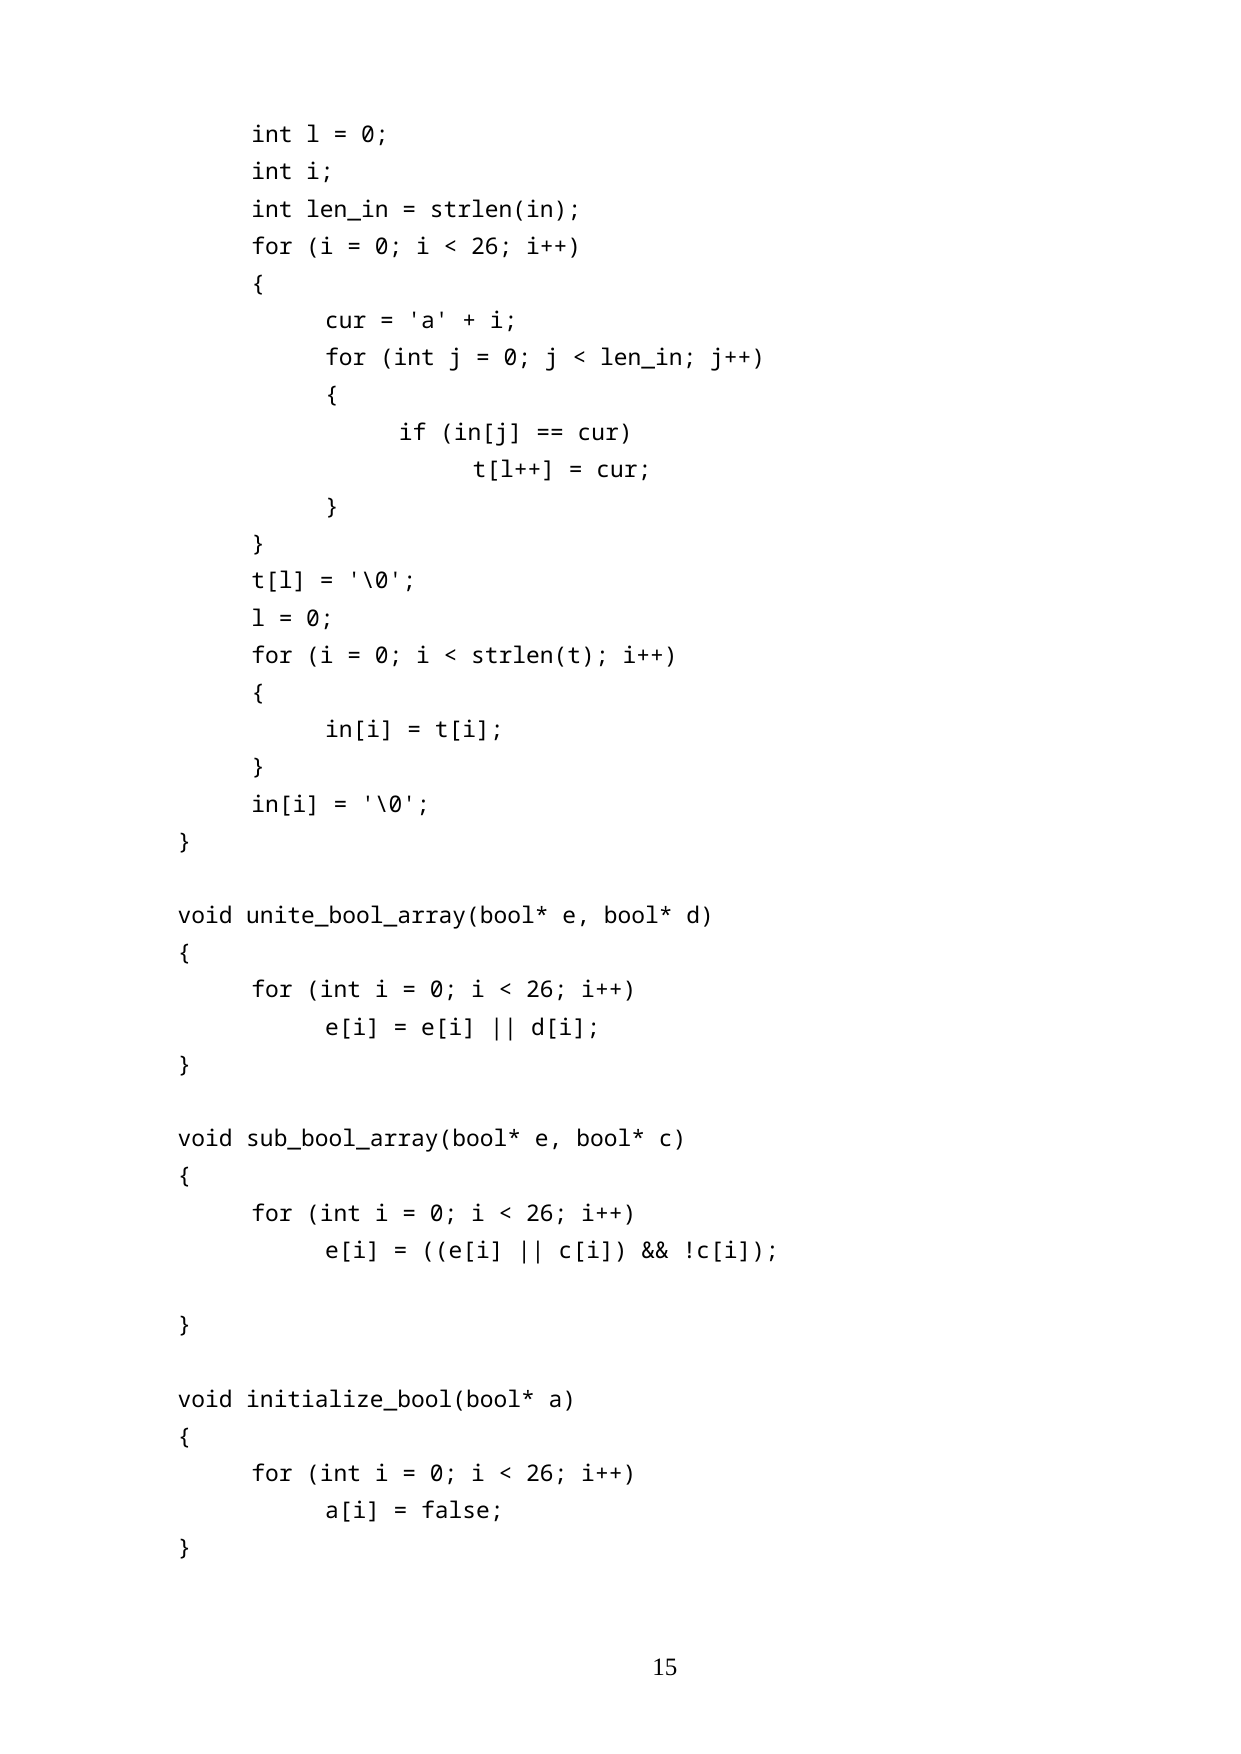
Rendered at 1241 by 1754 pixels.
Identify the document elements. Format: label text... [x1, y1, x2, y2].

text int i; [177, 155, 1152, 187]
text in[i] = '\0'; [177, 787, 1152, 819]
text in[i] = t[i]; [177, 713, 1152, 744]
text { [177, 1159, 1152, 1191]
text } [177, 527, 1152, 558]
text } [177, 750, 1152, 782]
text { [177, 676, 1152, 707]
text int len_in = strlen(in); [177, 192, 1152, 224]
text for (i = 0; i < 26; i++) [177, 230, 1152, 261]
text for (int i = 0; i < 26; i++) [177, 1197, 1152, 1228]
text if (in[j] == cur) [177, 416, 1152, 447]
text l = 0; [177, 602, 1152, 633]
text a[i] = false; [177, 1494, 1152, 1525]
text e[i] = e[i] || d[i]; [177, 1011, 1152, 1042]
text cur = 'a' + i; [177, 304, 1152, 335]
text void sub_bool_array(bool* e, bool* c) [177, 1122, 1152, 1153]
text } [177, 490, 1152, 521]
text t[l++] = cur; [177, 453, 1152, 484]
text void initialize_bool(bool* a) [177, 1382, 1152, 1414]
text e[i] = ((e[i] || c[i]) && !c[i]); [177, 1234, 1152, 1265]
text for (int i = 0; i < 26; i++) [177, 973, 1152, 1005]
text for (int i = 0; i < 26; i++) [177, 1457, 1152, 1488]
text } [177, 825, 1152, 856]
text { [177, 1420, 1152, 1451]
text { [177, 267, 1152, 298]
text } [177, 1048, 1152, 1079]
text void unite_bool_array(bool* e, bool* d) [177, 899, 1152, 930]
text for (i = 0; i < strlen(t); i++) [177, 639, 1152, 670]
text int l = 0; [177, 118, 1152, 149]
text { [177, 936, 1152, 967]
text for (int j = 0; j < len_in; j++) [177, 341, 1152, 372]
text { [177, 378, 1152, 410]
text } [177, 1308, 1152, 1339]
text } [177, 1531, 1152, 1562]
text t[l] = '\0'; [177, 564, 1152, 596]
